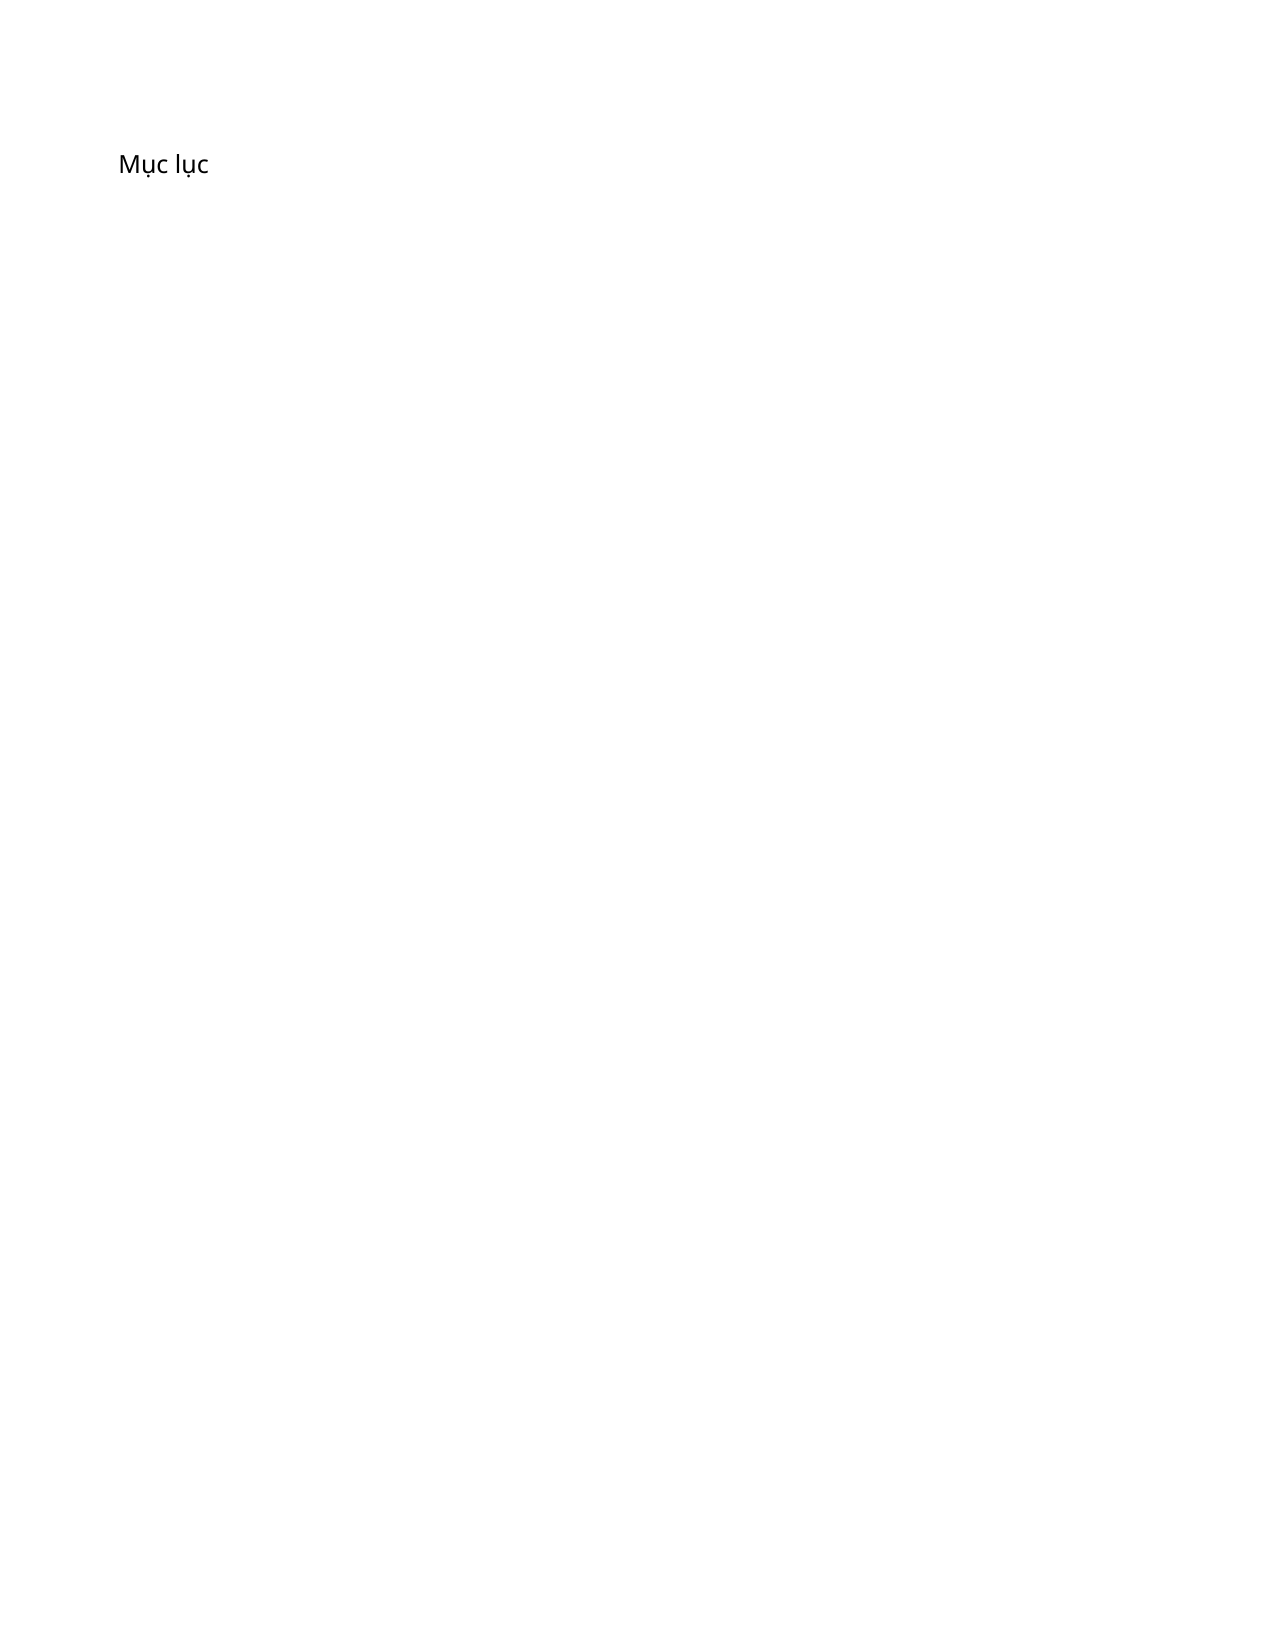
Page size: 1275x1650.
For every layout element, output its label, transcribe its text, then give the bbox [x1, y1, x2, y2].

text Mục lục [118, 147, 1157, 181]
